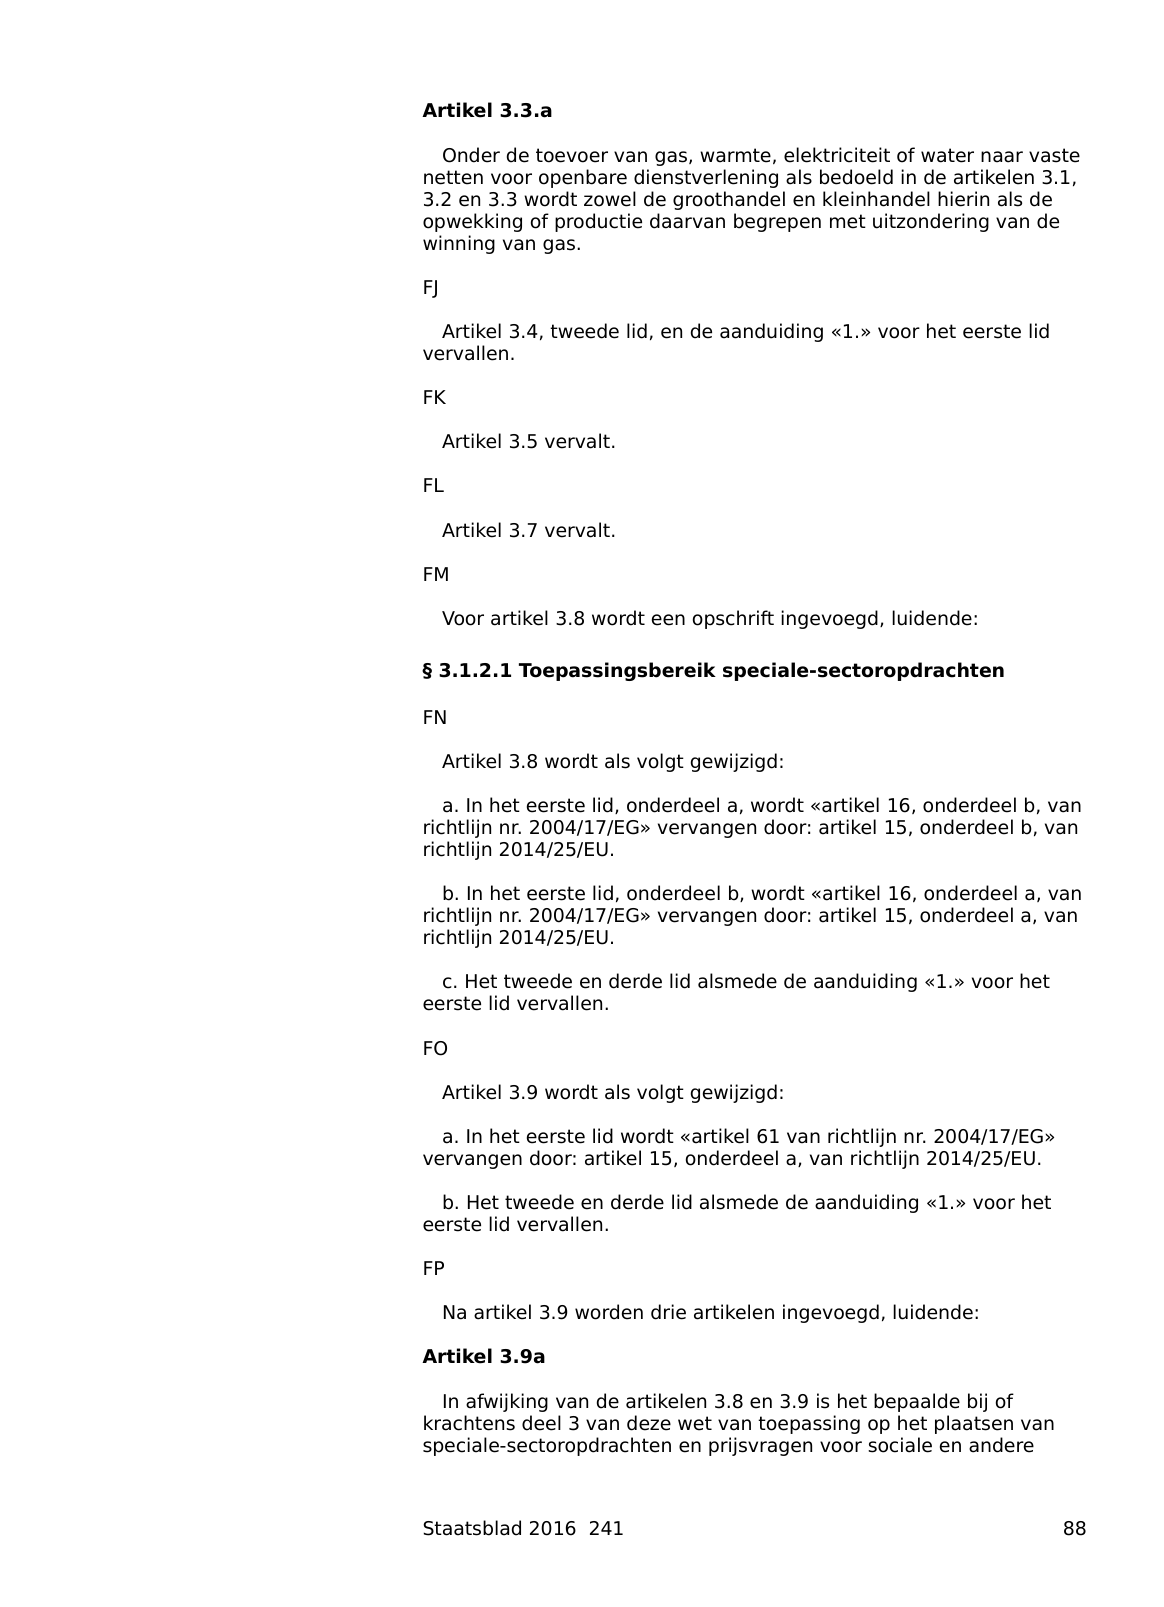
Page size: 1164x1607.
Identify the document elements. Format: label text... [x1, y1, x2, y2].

text Artikel 3.4, tweede lid, en de aanduiding «1.» voor het eerste lid vervallen. [422, 321, 1087, 365]
text Voor artikel 3.8 wordt een opschrift ingevoegd, luidende: [422, 608, 1087, 630]
text FJ [422, 277, 1087, 299]
text FO [422, 1037, 1087, 1059]
text Artikel 3.9 wordt als volgt gewijzigd: [422, 1082, 1087, 1104]
text FN [422, 707, 1087, 729]
text FM [422, 564, 1087, 586]
subtitle Artikel 3.3.a [422, 100, 1087, 122]
text In afwijking van de artikelen 3.8 en 3.9 is het bepaalde bij of krachtens deel 3 van deze wet van toepassing op het plaatsen van speciale-sectoropdrachten en prijsvragen voor sociale en andere [422, 1391, 1087, 1457]
text FK [422, 387, 1087, 409]
text Artikel 3.5 vervalt. [422, 431, 1087, 453]
text FP [422, 1258, 1087, 1280]
text b. Het tweede en derde lid alsmede de aanduiding «1.» voor het eerste lid vervallen. [422, 1192, 1087, 1236]
text Onder de toevoer van gas, warmte, elektriciteit of water naar vaste netten voor openbare dienstverlening als bedoeld in de artikelen 3.1, 3.2 en 3.3 wordt zowel de groothandel en kleinhandel hierin als de opwekking of productie daarvan begrepen met uitzondering van de winning van gas. [422, 144, 1087, 254]
text Na artikel 3.9 worden drie artikelen ingevoegd, luidende: [422, 1302, 1087, 1324]
text Artikel 3.8 wordt als volgt gewijzigd: [422, 751, 1087, 773]
text a. In het eerste lid, onderdeel a, wordt «artikel 16, onderdeel b, van richtlijn nr. 2004/17/EG» vervangen door: artikel 15, onderdeel b, van richtlijn 2014/25/EU. [422, 795, 1087, 861]
text FL [422, 475, 1087, 497]
text b. In het eerste lid, onderdeel b, wordt «artikel 16, onderdeel a, van richtlijn nr. 2004/17/EG» vervangen door: artikel 15, onderdeel a, van richtlijn 2014/25/EU. [422, 883, 1087, 949]
text c. Het tweede en derde lid alsmede de aanduiding «1.» voor het eerste lid vervallen. [422, 971, 1087, 1015]
text Artikel 3.7 vervalt. [422, 519, 1087, 541]
text a. In het eerste lid wordt «artikel 61 van richtlijn nr. 2004/17/EG» vervangen door: artikel 15, onderdeel a, van richtlijn 2014/25/EU. [422, 1126, 1087, 1170]
subtitle Artikel 3.9a [422, 1346, 1087, 1368]
subtitle § 3.1.2.1 Toepassingsbereik speciale-sectoropdrachten [422, 660, 1087, 682]
